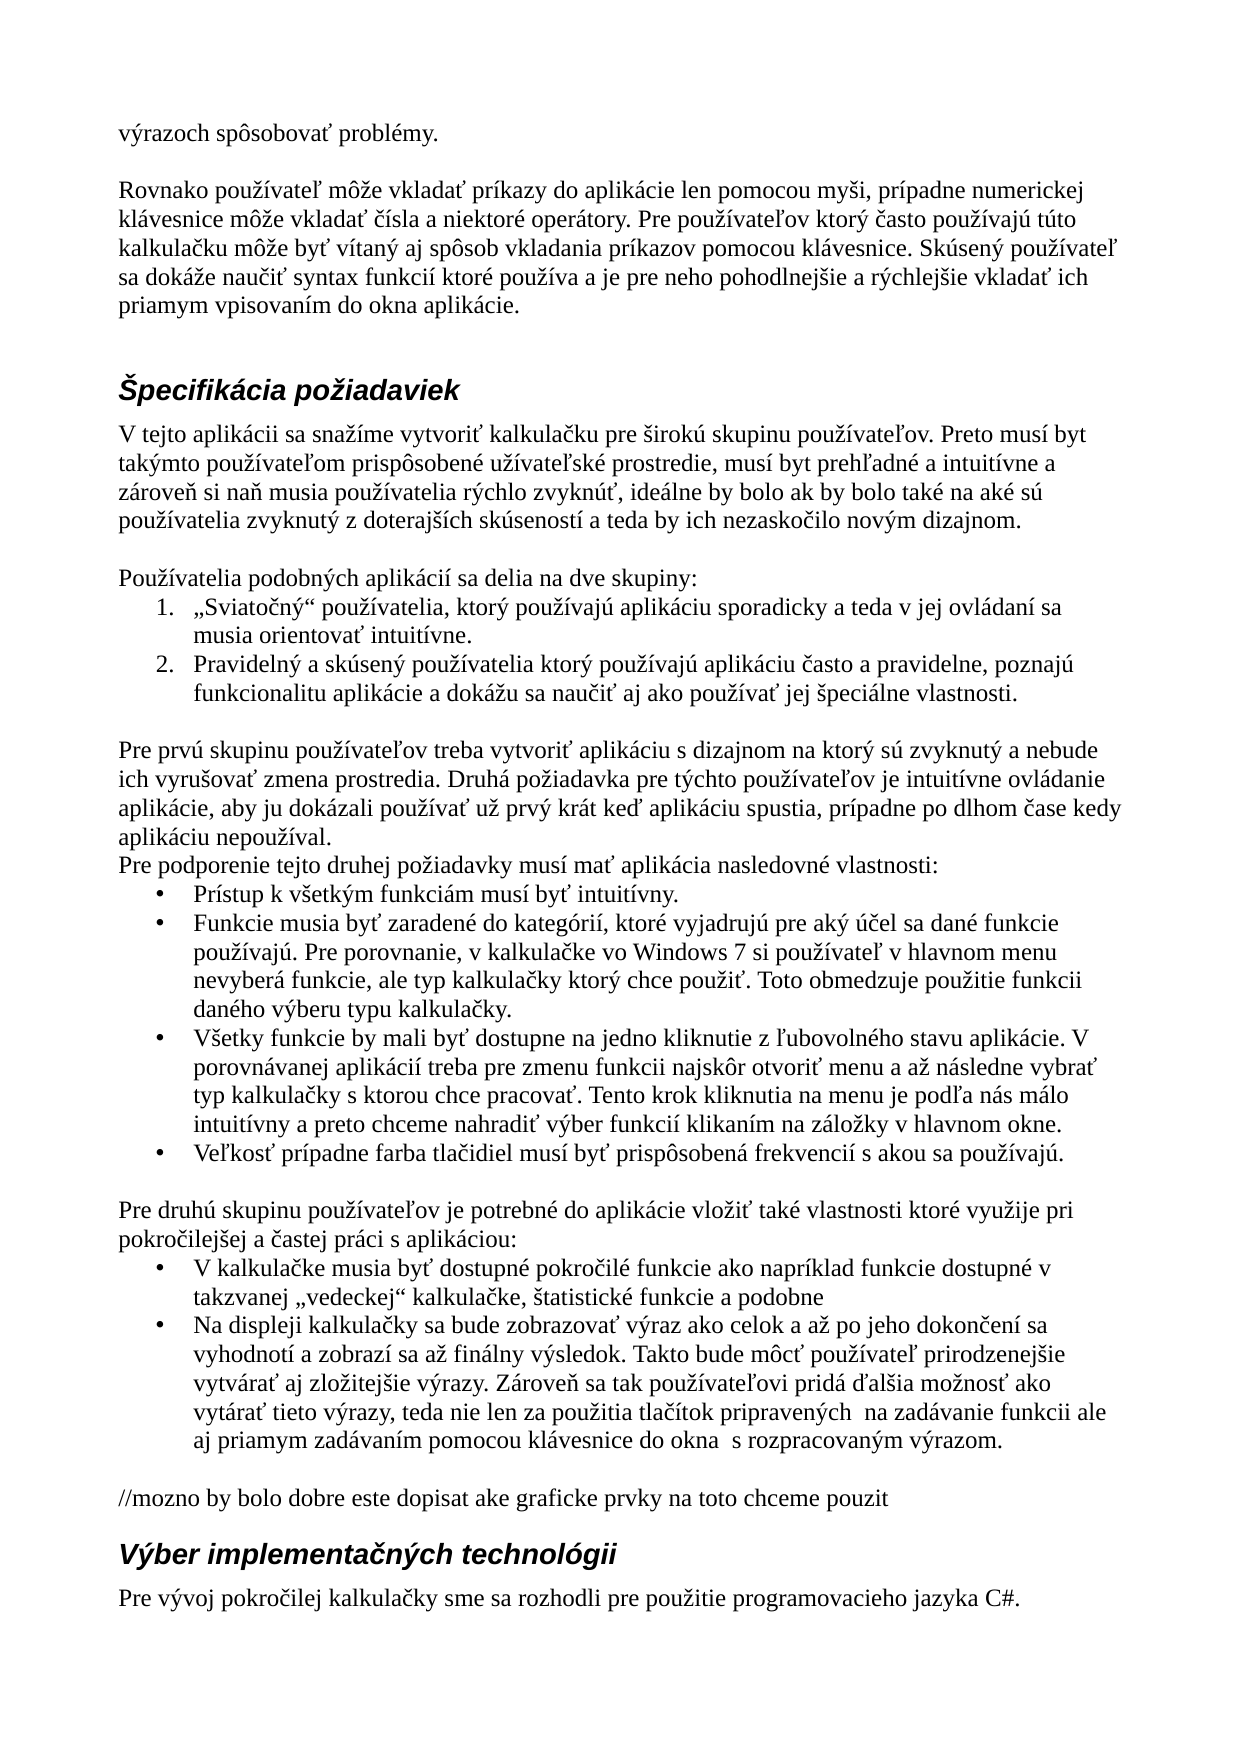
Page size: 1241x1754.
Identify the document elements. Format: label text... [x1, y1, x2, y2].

text Pre prvú skupinu používateľov treba vytvoriť aplikáciu s dizajnom na ktorý sú zvyknutý a nebude ich vyrušovať zmena prostredia. Druhá požiadavka pre týchto používateľov je intuitívne ovládanie aplikácie, aby ju dokázali používať už prvý krát keď aplikáciu spustia, prípadne po dlhom čase kedy aplikáciu nepoužíval. [118, 735, 1122, 850]
subtitle Výber implementačných technológii [118, 1537, 1122, 1570]
text V tejto aplikácii sa snažíme vytvoriť kalkulačku pre širokú skupinu používateľov. Preto musí byt takýmto používateľom prispôsobené užívateľské prostredie, musí byt prehľadné a intuitívne a zároveň si naň musia používatelia rýchlo zvyknúť, ideálne by bolo ak by bolo také na aké sú používatelia zvyknutý z doterajších skúseností a teda by ich nezaskočilo novým dizajnom. [118, 419, 1122, 534]
subtitle Špecifikácia požiadaviek [118, 373, 1122, 407]
text Pre podporenie tejto druhej požiadavky musí mať aplikácia nasledovné vlastnosti: [118, 850, 1122, 879]
list Pravidelný a skúsený používatelia ktorý používajú aplikáciu často a pravidelne, poznajú funkcionalitu aplikácie a dokážu sa naučiť aj ako používať jej špeciálne vlastnosti. [156, 649, 1122, 707]
list V kalkulačke musia byť dostupné pokročilé funkcie ako napríklad funkcie dostupné v takzvanej „vedeckej“ kalkulačke, štatistické funkcie a podobne [156, 1253, 1122, 1310]
text //mozno by bolo dobre este dopisat ake graficke prvky na toto chceme pouzit [118, 1483, 1122, 1512]
text Používatelia podobných aplikácií sa delia na dve skupiny: [118, 563, 1122, 592]
text Pre vývoj pokročilej kalkulačky sme sa rozhodli pre použitie programovacieho jazyka C#. [118, 1583, 1122, 1611]
list Všetky funkcie by mali byť dostupne na jedno kliknutie z ľubovolného stavu aplikácie. V porovnávanej aplikácií treba pre zmenu funkcii najskôr otvoriť menu a až následne vybrať typ kalkulačky s ktorou chce pracovať. Tento krok kliknutia na menu je podľa nás málo intuitívny a preto chceme nahradiť výber funkcií klikaním na záložky v hlavnom okne. [156, 1023, 1122, 1138]
list Funkcie musia byť zaradené do kategórií, ktoré vyjadrujú pre aký účel sa dané funkcie používajú. Pre porovnanie, v kalkulačke vo Windows 7 si používateľ v hlavnom menu nevyberá funkcie, ale typ kalkulačky ktorý chce použiť. Toto obmedzuje použitie funkcii daného výberu typu kalkulačky. [156, 908, 1122, 1023]
text Pre druhú skupinu používateľov je potrebné do aplikácie vložiť také vlastnosti ktoré využije pri pokročilejšej a častej práci s aplikáciou: [118, 1195, 1122, 1253]
text Rovnako používateľ môže vkladať príkazy do aplikácie len pomocou myši, prípadne numerickej klávesnice môže vkladať čísla a niektoré operátory. Pre používateľov ktorý často používajú túto kalkulačku môže byť vítaný aj spôsob vkladania príkazov pomocou klávesnice. Skúsený používateľ sa dokáže naučiť syntax funkcií ktoré používa a je pre neho pohodlnejšie a rýchlejšie vkladať ich priamym vpisovaním do okna aplikácie. [118, 176, 1122, 319]
text výrazoch spôsobovať problémy. [118, 118, 1122, 147]
list Veľkosť prípadne farba tlačidiel musí byť prispôsobená frekvencií s akou sa používajú. [156, 1138, 1122, 1167]
list Na displeji kalkulačky sa bude zobrazovať výraz ako celok a až po jeho dokončení sa vyhodnotí a zobrazí sa až finálny výsledok. Takto bude môcť používateľ prirodzenejšie vytvárať aj zložitejšie výrazy. Zároveň sa tak používateľovi pridá ďalšia možnosť ako vytárať tieto výrazy, teda nie len za použitia tlačítok pripravených na zadávanie funkcii ale aj priamym zadávaním pomocou klávesnice do okna s rozpracovaným výrazom. [156, 1310, 1122, 1454]
list Prístup k všetkým funkciám musí byť intuitívny. [156, 879, 1122, 908]
list „Sviatočný“ používatelia, ktorý používajú aplikáciu sporadicky a teda v jej ovládaní sa musia orientovať intuitívne. [156, 592, 1122, 649]
